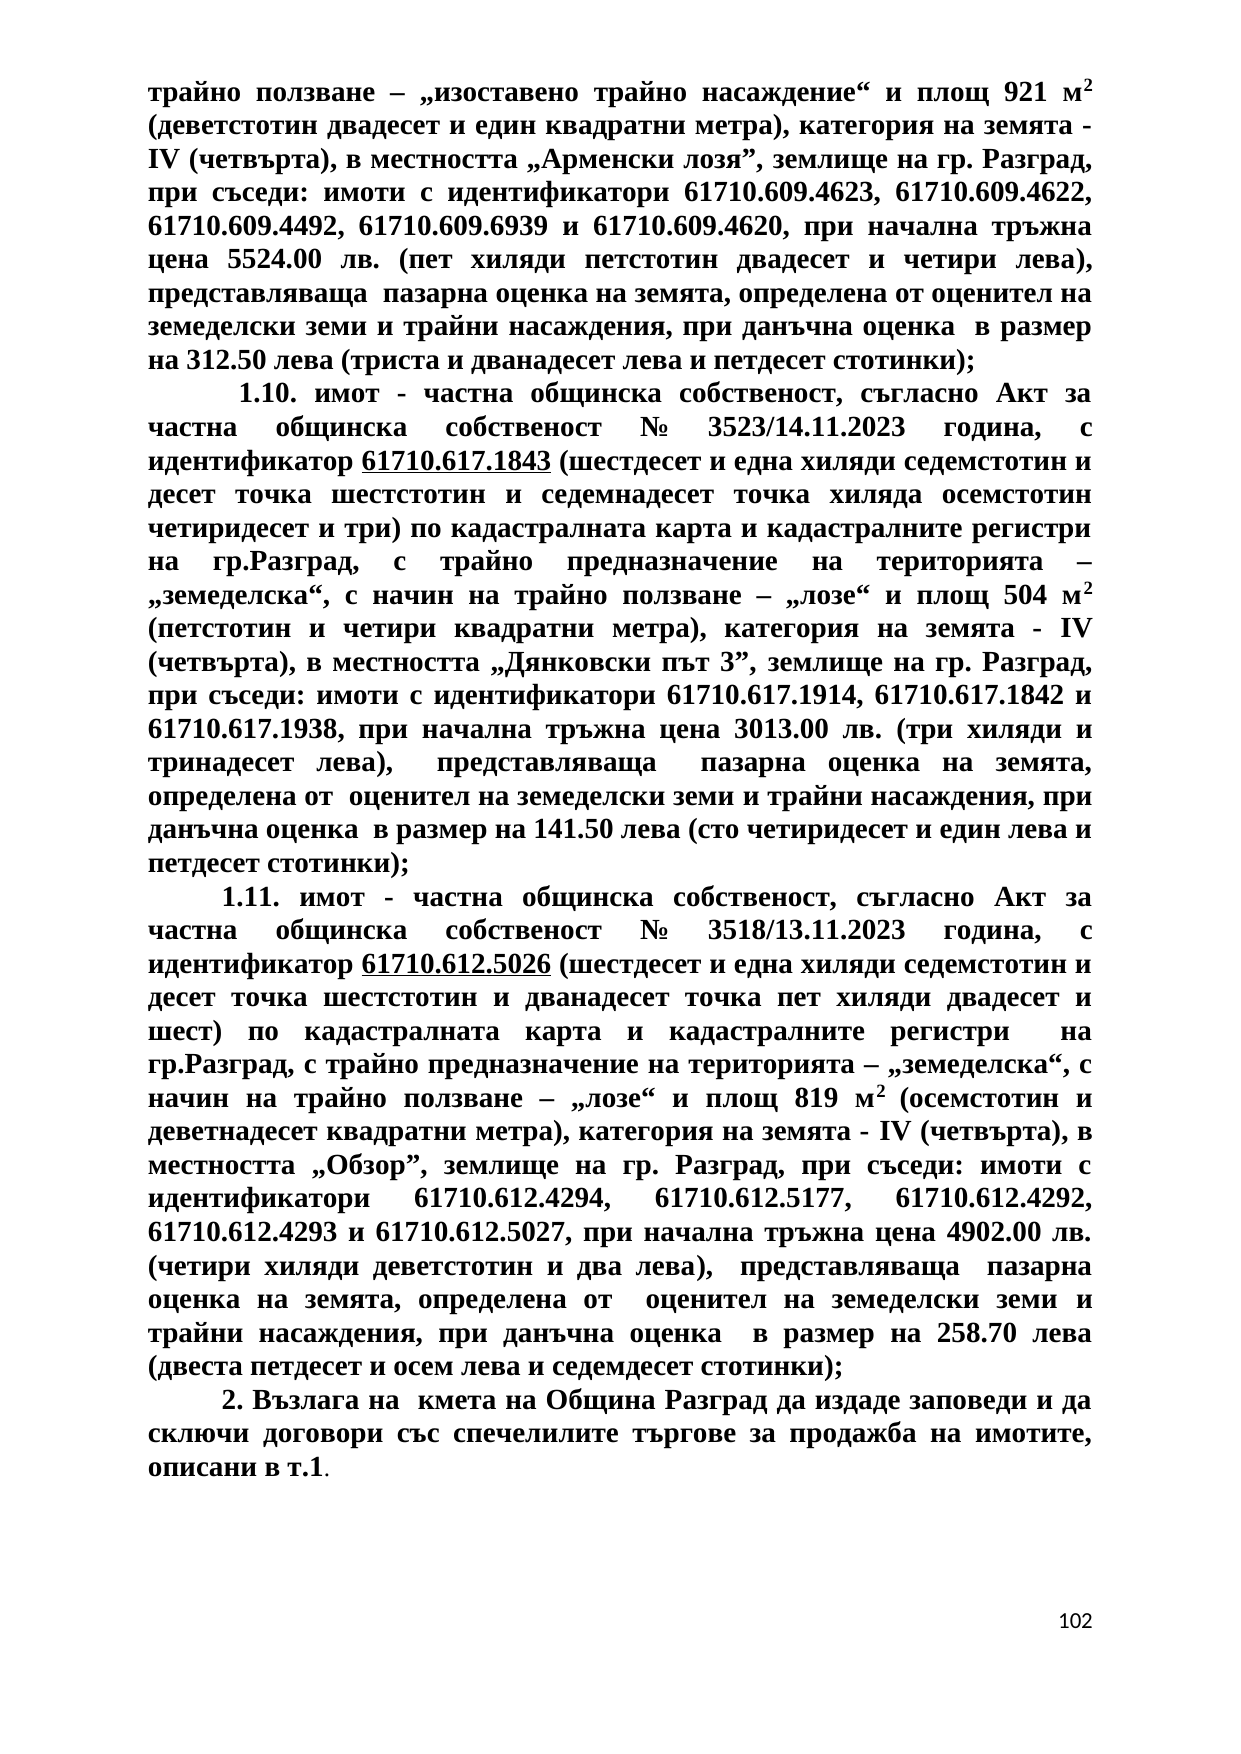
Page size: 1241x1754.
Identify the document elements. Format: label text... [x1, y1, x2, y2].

text 2. Възлага на кмета на Община Разград да издаде заповеди и да сключи договори със спечелилите търгове за продажба на имотите, описани в т.1. [148, 1382, 1093, 1482]
text 1.10. имот - частна общинска собственост, съгласно Акт за частна общинска собственост № 3523/14.11.2023 година, с идентификатор 61710.617.1843 (шестдесет и една хиляди седемстотин и десет точка шестстотин и седемнадесет точка хиляда осемстотин четиридесет и три) по кадастралната карта и кадастралните регистри на гр.Разград, с трайно предназначение на територията – „земеделска“, с начин на трайно ползване – „лозе“ и площ 504 м2 (петстотин и четири квадратни метра), категория на земята - IV (четвърта), в местността „Дянковски път 3”, землище на гр. Разград, при съседи: имоти с идентификатори 61710.617.1914, 61710.617.1842 и 61710.617.1938, при начална тръжна цена 3013.00 лв. (три хиляди и тринадесет лева), представляваща пазарна оценка на земята, определена от оценител на земеделски земи и трайни насаждения, при данъчна оценка в размер на 141.50 лева (сто четиридесет и един лева и петдесет стотинки); [148, 376, 1093, 879]
text трайно ползване – „изоставено трайно насаждение“ и площ 921 м2 (деветстотин двадесет и един квадратни метра), категория на земята - IV (четвърта), в местността „Арменски лозя”, землище на гр. Разград, при съседи: имоти с идентификатори 61710.609.4623, 61710.609.4622, 61710.609.4492, 61710.609.6939 и 61710.609.4620, при начална тръжна цена 5524.00 лв. (пет хиляди петстотин двадесет и четири лева), представляваща пазарна оценка на земята, определена от оценител на земеделски земи и трайни насаждения, при данъчна оценка в размер на 312.50 лева (триста и дванадесет лева и петдесет стотинки); [148, 74, 1093, 376]
text 1.11. имот - частна общинска собственост, съгласно Акт за частна общинска собственост № 3518/13.11.2023 година, с идентификатор 61710.612.5026 (шестдесет и една хиляди седемстотин и десет точка шестстотин и дванадесет точка пет хиляди двадесет и шест) по кадастралната карта и кадастралните регистри на гр.Разград, с трайно предназначение на територията – „земеделска“, с начин на трайно ползване – „лозе“ и площ 819 м2 (осемстотин и деветнадесет квадратни метра), категория на земята - IV (четвърта), в местността „Обзор”, землище на гр. Разград, при съседи: имоти с идентификатори 61710.612.4294, 61710.612.5177, 61710.612.4292, 61710.612.4293 и 61710.612.5027, при начална тръжна цена 4902.00 лв. (четири хиляди деветстотин и два лева), представляваща пазарна оценка на земята, определена от оценител на земеделски земи и трайни насаждения, при данъчна оценка в размер на 258.70 лева (двеста петдесет и осем лева и седемдесет стотинки); [148, 879, 1093, 1382]
